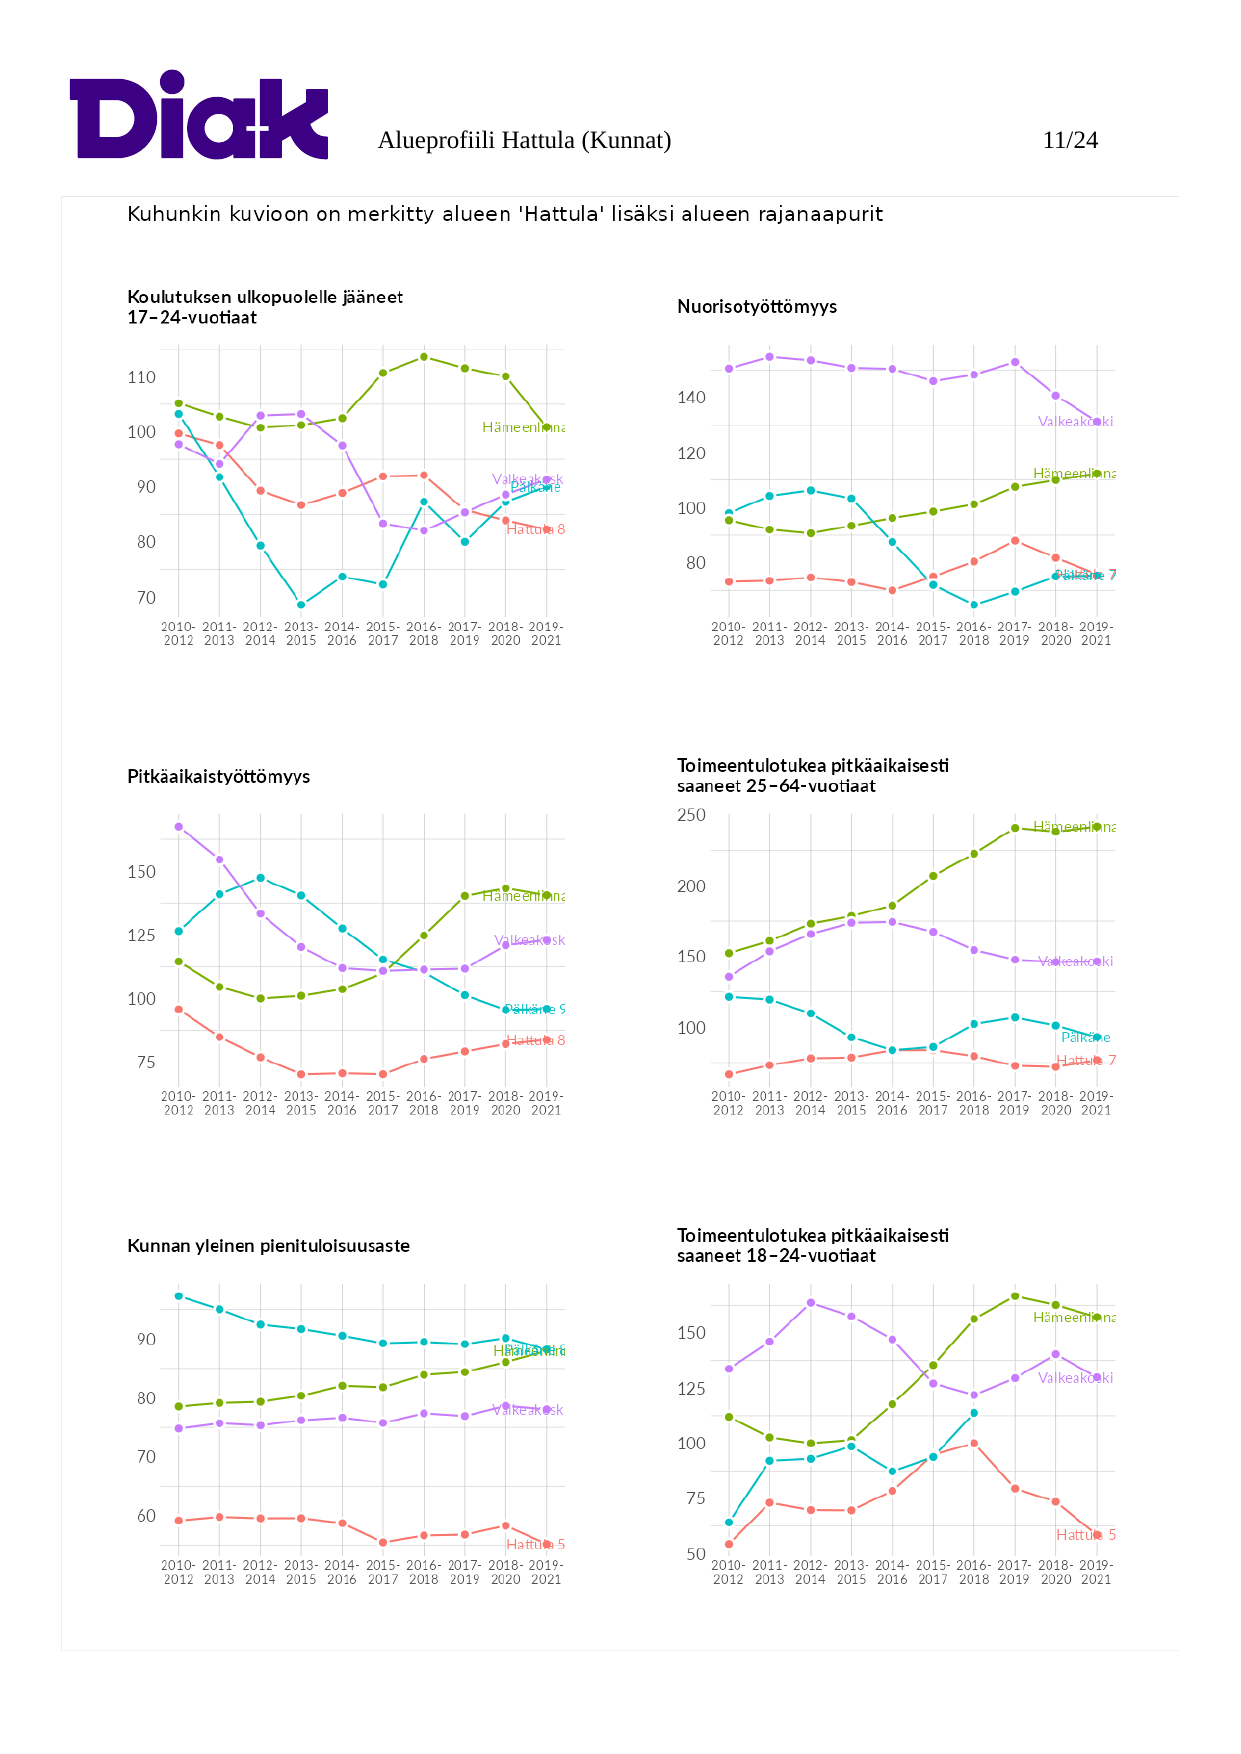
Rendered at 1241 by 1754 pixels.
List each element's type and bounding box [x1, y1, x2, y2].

picture [61, 196, 1179, 1651]
